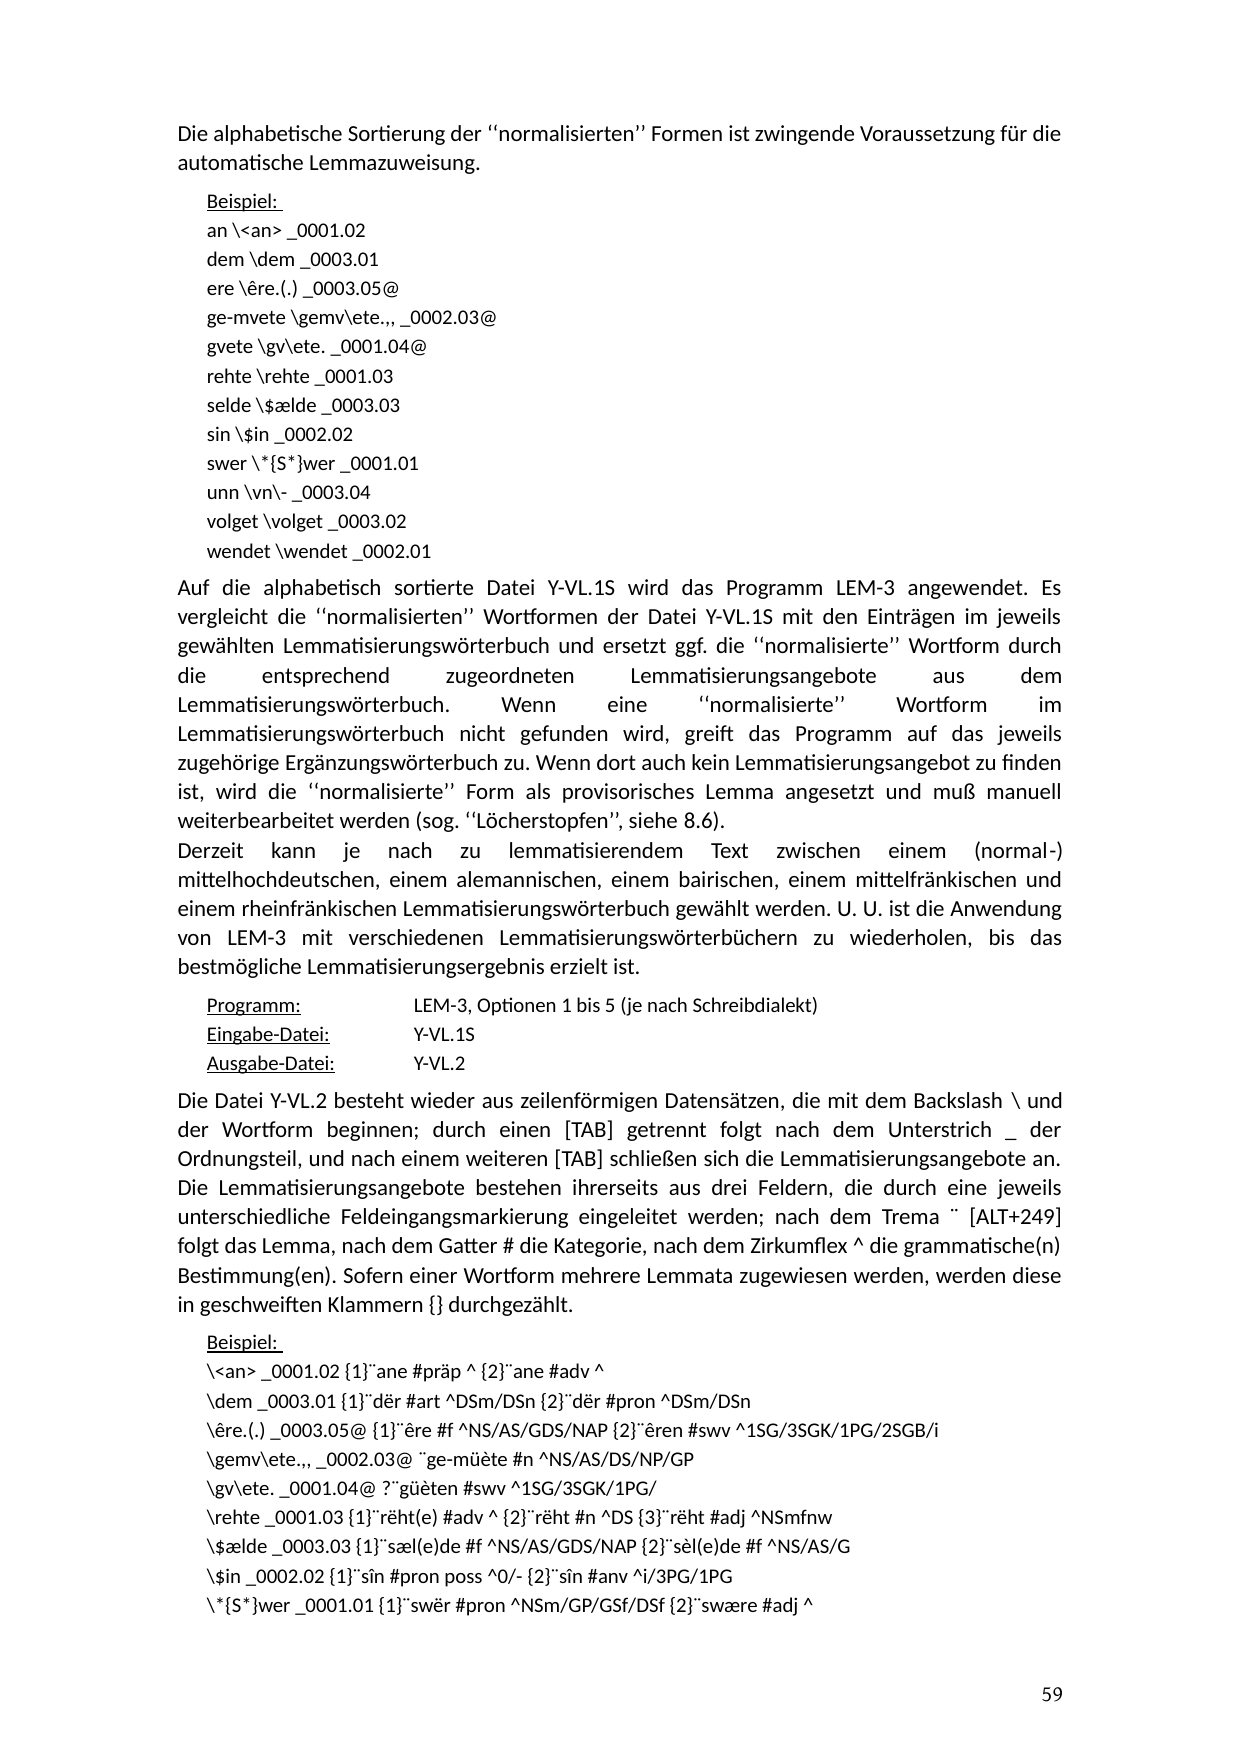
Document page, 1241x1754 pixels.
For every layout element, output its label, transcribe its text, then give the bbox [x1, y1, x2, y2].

text volget \volget _0003.02 [207, 506, 1063, 535]
text selde \$ælde _0003.03 [207, 389, 1063, 418]
text ge-mvete \gemv\ete.,, _0002.03@ [207, 301, 1063, 331]
text ere \êre.(.) _0003.05@ [207, 272, 1063, 301]
text \rehte _0001.03 {1}¨rëht(e) #adv ^ {2}¨rëht #n ^DS {3}¨rëht #adj ^NSmfnw [207, 1501, 1063, 1531]
text Die Datei Y-VL.2 besteht wieder aus zeilenförmigen Datensätzen, die mit dem Backslash \ und der Wortform beginnen; durch einen [TAB] getrennt folgt nach dem Unterstrich _ der Ordnungsteil, und nach einem weiteren [TAB] schließen sich die Lemmatisierungsangebote an. Die Lemmatisierungsangebote bestehen ihrerseits aus drei Feldern, die durch eine jeweils unterschiedliche Feldeingangsmarkierung eingeleitet werden; nach dem Trema ¨ [ALT+249] folgt das Lemma, nach dem Gatter # die Kategorie, nach dem Zirkumflex ^ die grammatische(n) Bestimmung(en). Sofern einer Wortform mehrere Lemmata zugewiesen werden, werden diese in geschweiften Klammern {} durchgezählt. [177, 1085, 1063, 1318]
text \$ælde _0003.03 {1}¨sæl(e)de #f ^NS/AS/GDS/NAP {2}¨sèl(e)de #f ^NS/AS/G [207, 1531, 1063, 1560]
text unn \vn\- _0003.04 [207, 476, 1063, 506]
subtitle Beispiel: [207, 1326, 1063, 1356]
text Eingabe-Datei: Y-VL.1S [207, 1018, 1063, 1047]
text Programm: LEM-3, Optionen 1 bis 5 (je nach Schreibdialekt) [207, 989, 1063, 1018]
text Die alphabetische Sortierung der ‘‘normalisierten’’ Formen ist zwingende Voraussetzung für die automatische Lemmazuweisung. [177, 118, 1063, 176]
text \gemv\ete.,, _0002.03@ ¨ge-müète #n ^NS/AS/DS/NP/GP [207, 1443, 1063, 1472]
text an \<an> _0001.02 [207, 214, 1063, 243]
text swer \*{S*}wer _0001.01 [207, 447, 1063, 476]
text Ausgabe-Datei: Y-VL.2 [207, 1047, 1063, 1076]
subtitle Beispiel: [207, 185, 1063, 214]
text rehte \rehte _0001.03 [207, 360, 1063, 389]
text dem \dem _0003.01 [207, 243, 1063, 272]
text gvete \gv\ete. _0001.04@ [207, 331, 1063, 360]
text sin \$in _0002.02 [207, 418, 1063, 447]
text \gv\ete. _0001.04@ ?¨güèten #swv ^1SG/3SGK/1PG/ [207, 1472, 1063, 1501]
text \êre.(.) _0003.05@ {1}¨êre #f ^NS/AS/GDS/NAP {2}¨êren #swv ^1SG/3SGK/1PG/2SGB/i [207, 1414, 1063, 1443]
text \*{S*}wer _0001.01 {1}¨swër #pron ^NSm/GP/GSf/DSf {2}¨swære #adj ^ [207, 1589, 1063, 1618]
text wendet \wendet _0002.01 [207, 535, 1063, 564]
text \<an> _0001.02 {1}¨ane #präp ^ {2}¨ane #adv ^ [207, 1356, 1063, 1385]
text Derzeit kann je nach zu lemmatisierendem Text zwischen einem (normal‑) mittelhochdeutschen, einem alemannischen, einem bairischen, einem mittelfränkischen und einem rheinfränkischen Lemmatisierungswörterbuch gewählt werden. U. U. ist die Anwendung von LEM-3 mit verschiedenen Lemmatisierungswörterbüchern zu wiederholen, bis das bestmögliche Lemmatisierungsergebnis erzielt ist. [177, 835, 1063, 981]
text \$in _0002.02 {1}¨sîn #pron poss ^0/- {2}¨sîn #anv ^i/3PG/1PG [207, 1560, 1063, 1589]
text Auf die alphabetisch sortierte Datei Y-VL.1S wird das Programm LEM-3 angewendet. Es vergleicht die ‘‘normalisierten’’ Wortformen der Datei Y-VL.1S mit den Einträgen im jeweils gewählten Lemmatisierungswörterbuch und ersetzt ggf. die ‘‘normalisierte’’ Wortform durch die entsprechend zugeordneten Lemmatisierungsangebote aus dem Lemmatisierungswörterbuch. Wenn eine ‘‘normalisierte’’ Wortform im Lemmatisierungswörterbuch nicht gefunden wird, greift das Programm auf das jeweils zugehörige Ergänzungswörterbuch zu. Wenn dort auch kein Lemmatisierungsangebot zu finden ist, wird die ‘‘normalisierte’’ Form als provisorisches Lemma angesetzt und muß manuell weiterbearbeitet werden (sog. ‘‘Löcherstopfen’’, siehe 8.6). [177, 572, 1063, 835]
text \dem _0003.01 {1}¨dër #art ^DSm/DSn {2}¨dër #pron ^DSm/DSn [207, 1385, 1063, 1414]
